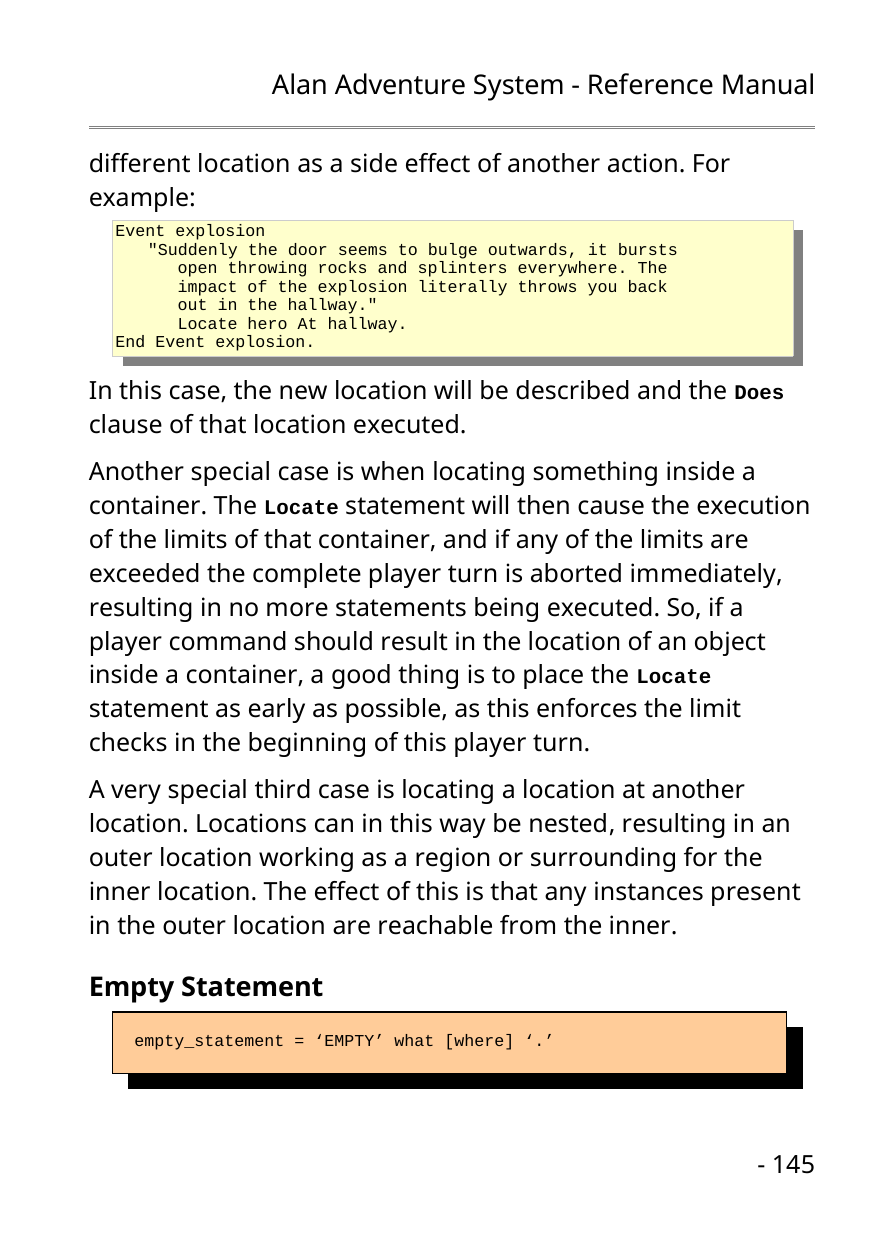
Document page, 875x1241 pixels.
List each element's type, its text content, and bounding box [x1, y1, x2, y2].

subtitle Empty Statement [88, 967, 815, 1004]
text Event explosion "Suddenly the door seems to bulge outwards, it bursts open throwing rocks and splinters everywhere. The impact of the explosion literally throws you back out in the hallway." Locate hero At hallway. End Event explosion. [113, 221, 793, 356]
text empty_statement = ‘EMPTY’ what [where] ‘.’ [113, 1013, 786, 1073]
text A very special third case is locating a location at another location. Locations can in this way be nested, resulting in an outer location working as a region or surrounding for the inner location. The effect of this is that any instances present in the outer location are reachable from the inner. [88, 772, 815, 942]
text In this case, the new location will be described and the Does clause of that location executed. [88, 373, 815, 441]
text Another special case is when locating something inside a container. The Lo­cate statement will then cause the execution of the limits of that container, and if any of the limits are exceeded the complete player turn is aborted im­mediately, resulting in no more statements being executed. So, if a player command should result in the location of an object inside a container, a good thing is to place the Locate statement as early as possible, as this enforces the limit checks in the beginning of this player turn. [88, 454, 815, 759]
text different lo­cation as a side effect of another action. For example: [88, 146, 815, 213]
